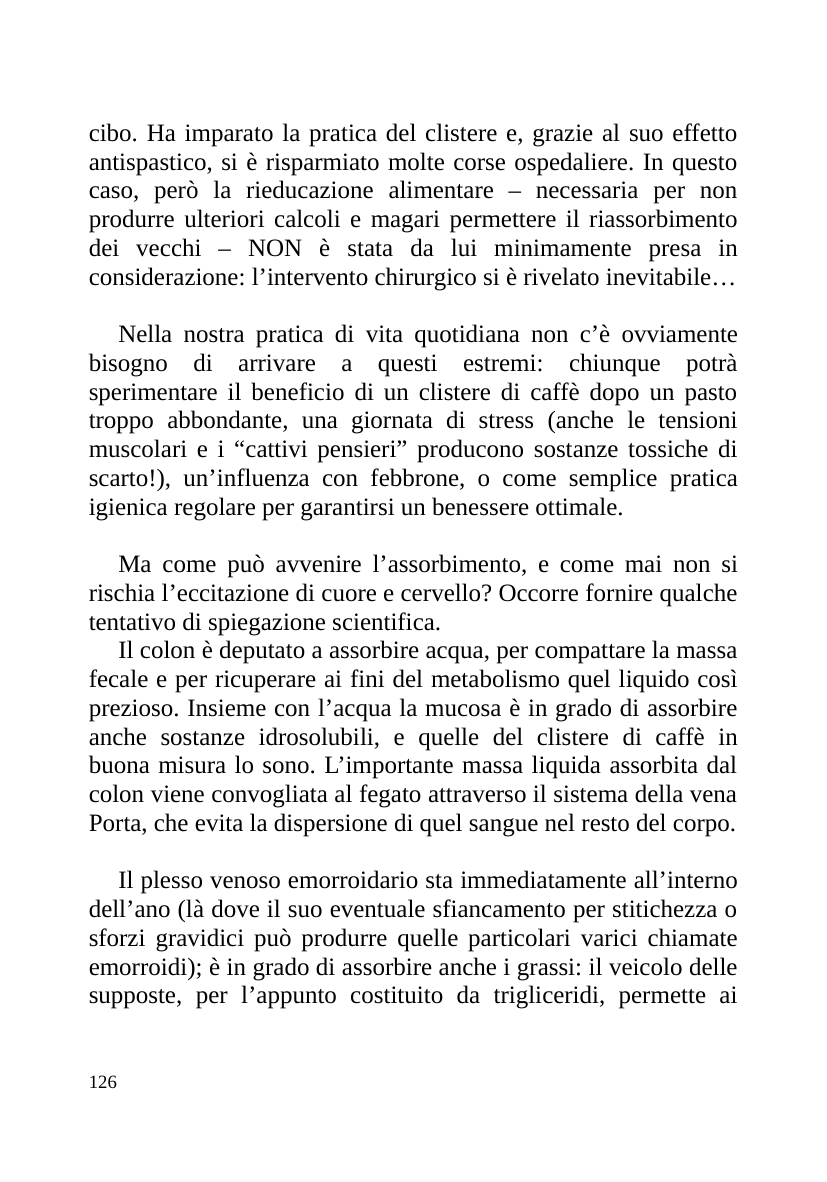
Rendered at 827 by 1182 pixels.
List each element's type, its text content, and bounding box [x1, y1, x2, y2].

text Il plesso venoso emorroidario sta immediatamente all’interno dell’ano (là dove il suo eventuale sfiancamento per stitichezza o sforzi gravidici può produrre quelle particolari varici chiamate emorroidi); è in grado di assorbire anche i grassi: il veicolo delle supposte, per l’appunto costituito da trigliceridi, permette ai [88, 866, 738, 1009]
text Il colon è deputato a assorbire acqua, per compattare la massa fecale e per ricuperare ai fini del metabolismo quel liquido così prezioso. Insieme con l’acqua la mucosa è in grado di assorbire anche sostanze idrosolubili, e quelle del clistere di caffè in buona misura lo sono. L’importante massa liquida assorbita dal colon viene convogliata al fegato attraverso il sistema della vena Porta, che evita la dispersione di quel sangue nel resto del corpo. [88, 636, 738, 837]
text Nella nostra pratica di vita quotidiana non c’è ovviamente bisogno di arrivare a questi estremi: chiunque potrà sperimentare il beneficio di un clistere di caffè dopo un pasto troppo abbondante, una giornata di stress (anche le tensioni muscolari e i “cattivi pensieri” producono sostanze tossiche di scarto!), un’influenza con febbrone, o come semplice pratica igienica regolare per garantirsi un benessere ottimale. [88, 319, 738, 521]
list cibo. Ha imparato la pratica del clistere e, grazie al suo effetto antispastico, si è risparmiato molte corse ospedaliere. In questo caso, però la rieducazione alimentare ‒ necessaria per non produrre ulteriori calcoli e magari permettere il riassorbimento dei vecchi ‒ NON è stata da lui minimamente presa in considerazione: l’intervento chirurgico si è rivelato inevitabile… [88, 118, 738, 291]
text Ma come può avvenire l’assorbimento, e come mai non si rischia l’eccitazione di cuore e cervello? Occorre fornire qualche tentativo di spiegazione scientifica. [88, 549, 738, 636]
